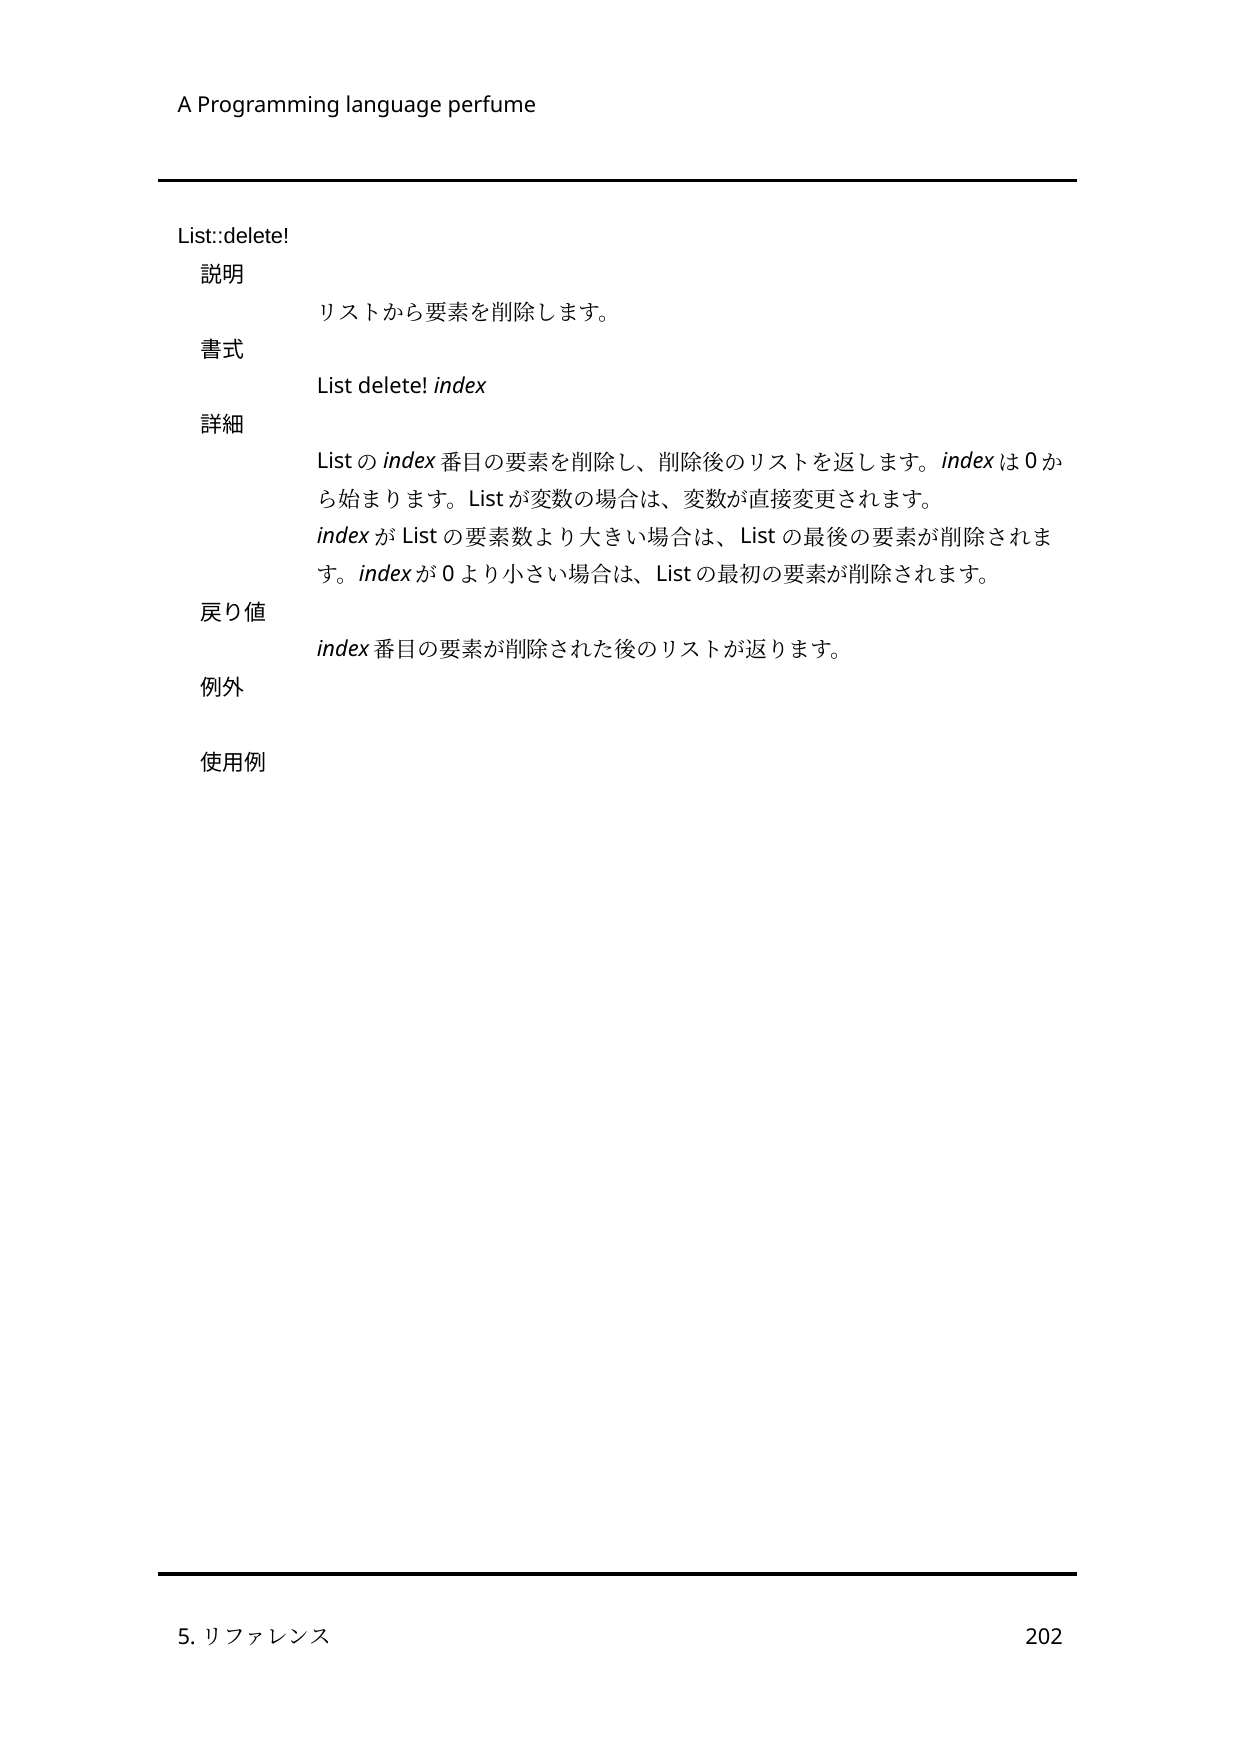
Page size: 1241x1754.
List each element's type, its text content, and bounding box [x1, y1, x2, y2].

table_cell 書式 [200, 329, 317, 404]
table_header 説明 [200, 254, 317, 329]
table_cell index番目の要素が削除された後のリストが返ります。 [317, 592, 1063, 667]
table_cell Listのindex番目の要素を削除し、削除後のリストを返します。indexは0から始まります。Listが変数の場合は、変数が直接変更されます。 indexがListの要素数より大きい場合は、Listの最後の要素が削除されます。indexが0より小さい場合は、Listの最初の要素が削除されます。 [317, 404, 1063, 592]
table_cell 戻り値 [200, 592, 317, 667]
table_cell 使用例 [200, 742, 317, 817]
table_cell [317, 742, 1063, 817]
table_cell 詳細 [200, 404, 317, 592]
table_cell [317, 667, 1063, 742]
table_cell 例外 [200, 667, 317, 742]
table_cell List delete! index [317, 329, 1063, 404]
subtitle List::delete! [177, 217, 1063, 254]
table_header リストから要素を削除します。 [317, 254, 1063, 329]
